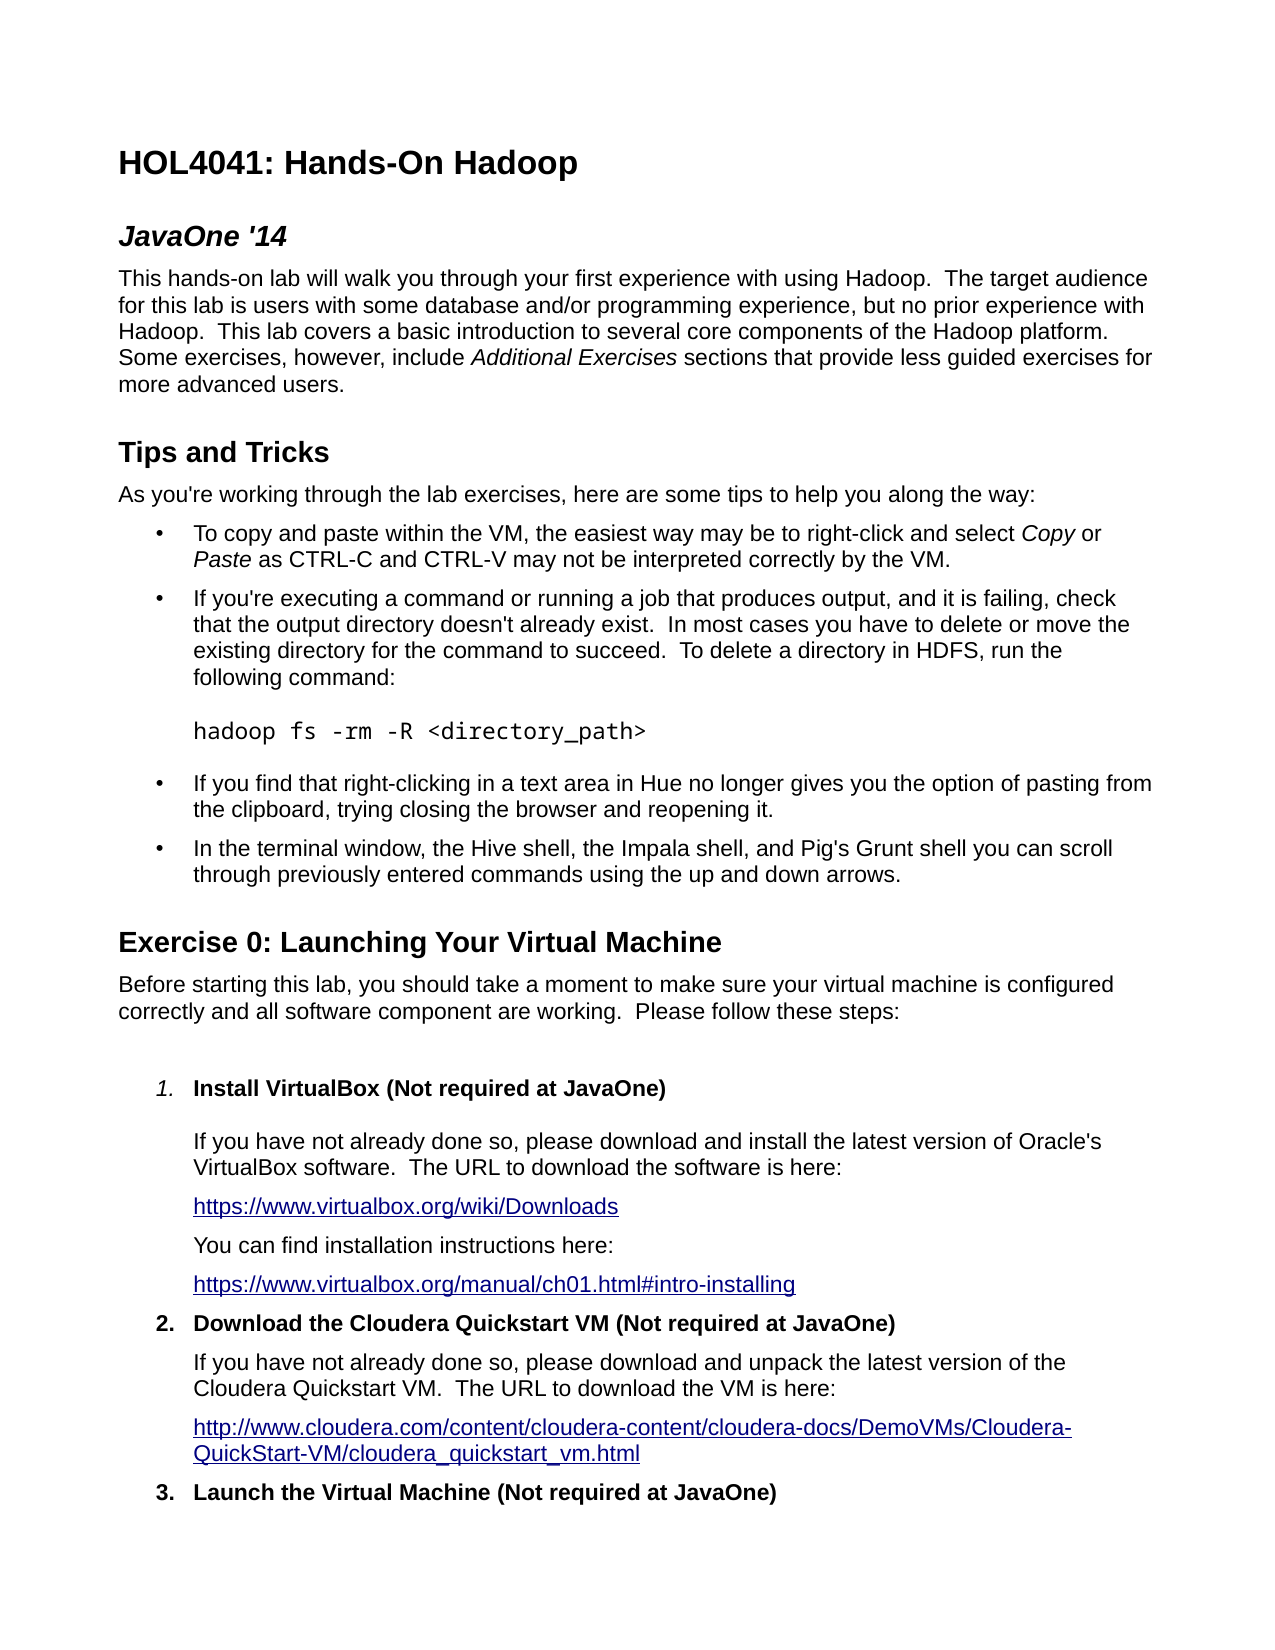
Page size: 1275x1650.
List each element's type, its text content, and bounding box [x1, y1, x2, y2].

list Download the Cloudera Quickstart VM (Not required at JavaOne) [156, 1310, 1157, 1336]
list http://www.cloudera.com/content/cloudera-content/cloudera-docs/DemoVMs/Cloudera-QuickStart-VM/cloudera_quickstart_vm.html [156, 1414, 1157, 1467]
text As you're working through the lab exercises, here are some tips to help you along the way: [118, 481, 1157, 507]
list https://www.virtualbox.org/manual/ch01.html#intro-installing [156, 1271, 1157, 1297]
subtitle Exercise 0: Launching Your Virtual Machine [118, 925, 1157, 959]
subtitle HOL4041: Hands-On Hadoop [118, 143, 1157, 182]
list To copy and paste within the VM, the easiest way may be to right-click and select Copy or Paste as CTRL-C and CTRL-V may not be interpreted correctly by the VM. [156, 519, 1157, 572]
text This hands-on lab will walk you through your first experience with using Hadoop. The target audience for this lab is users with some database and/or programming experience, but no prior experience with Hadoop. This lab covers a basic introduction to several core components of the Hadoop platform. Some exercises, however, include Additional Exercises sections that provide less guided exercises for more advanced users. [118, 265, 1157, 397]
subtitle JavaOne '14 [118, 219, 1157, 253]
list If you're executing a command or running a job that produces output, and it is failing, check that the output directory doesn't already exist. In most cases you have to delete or move the existing directory for the command to succeed. To delete a directory in HDFS, run the following command: [156, 585, 1157, 690]
text Before starting this lab, you should take a moment to make sure your virtual machine is configured correctly and all software component are working. Please follow these steps: [118, 971, 1157, 1024]
list You can find installation instructions here: [156, 1232, 1157, 1258]
list In the terminal window, the Hive shell, the Impala shell, and Pig's Grunt shell you can scroll through previously entered commands using the up and down arrows. [156, 835, 1157, 888]
list https://www.virtualbox.org/wiki/Downloads [156, 1193, 1157, 1219]
list hadoop fs -rm -R <directory_path> [156, 714, 1157, 746]
list If you find that right-clicking in a text area in Hue no longer gives you the option of pasting from the clipboard, trying closing the browser and reopening it. [156, 770, 1157, 822]
subtitle Tips and Tricks [118, 434, 1157, 468]
list Install VirtualBox (Not required at JavaOne) If you have not already done so, please download and install the latest version of Oracle's VirtualBox software. The URL to download the software is here: [156, 1075, 1157, 1181]
list If you have not already done so, please download and unpack the latest version of the Cloudera Quickstart VM. The URL to download the VM is here: [156, 1349, 1157, 1401]
list Launch the Virtual Machine (Not required at JavaOne) [156, 1479, 1157, 1505]
